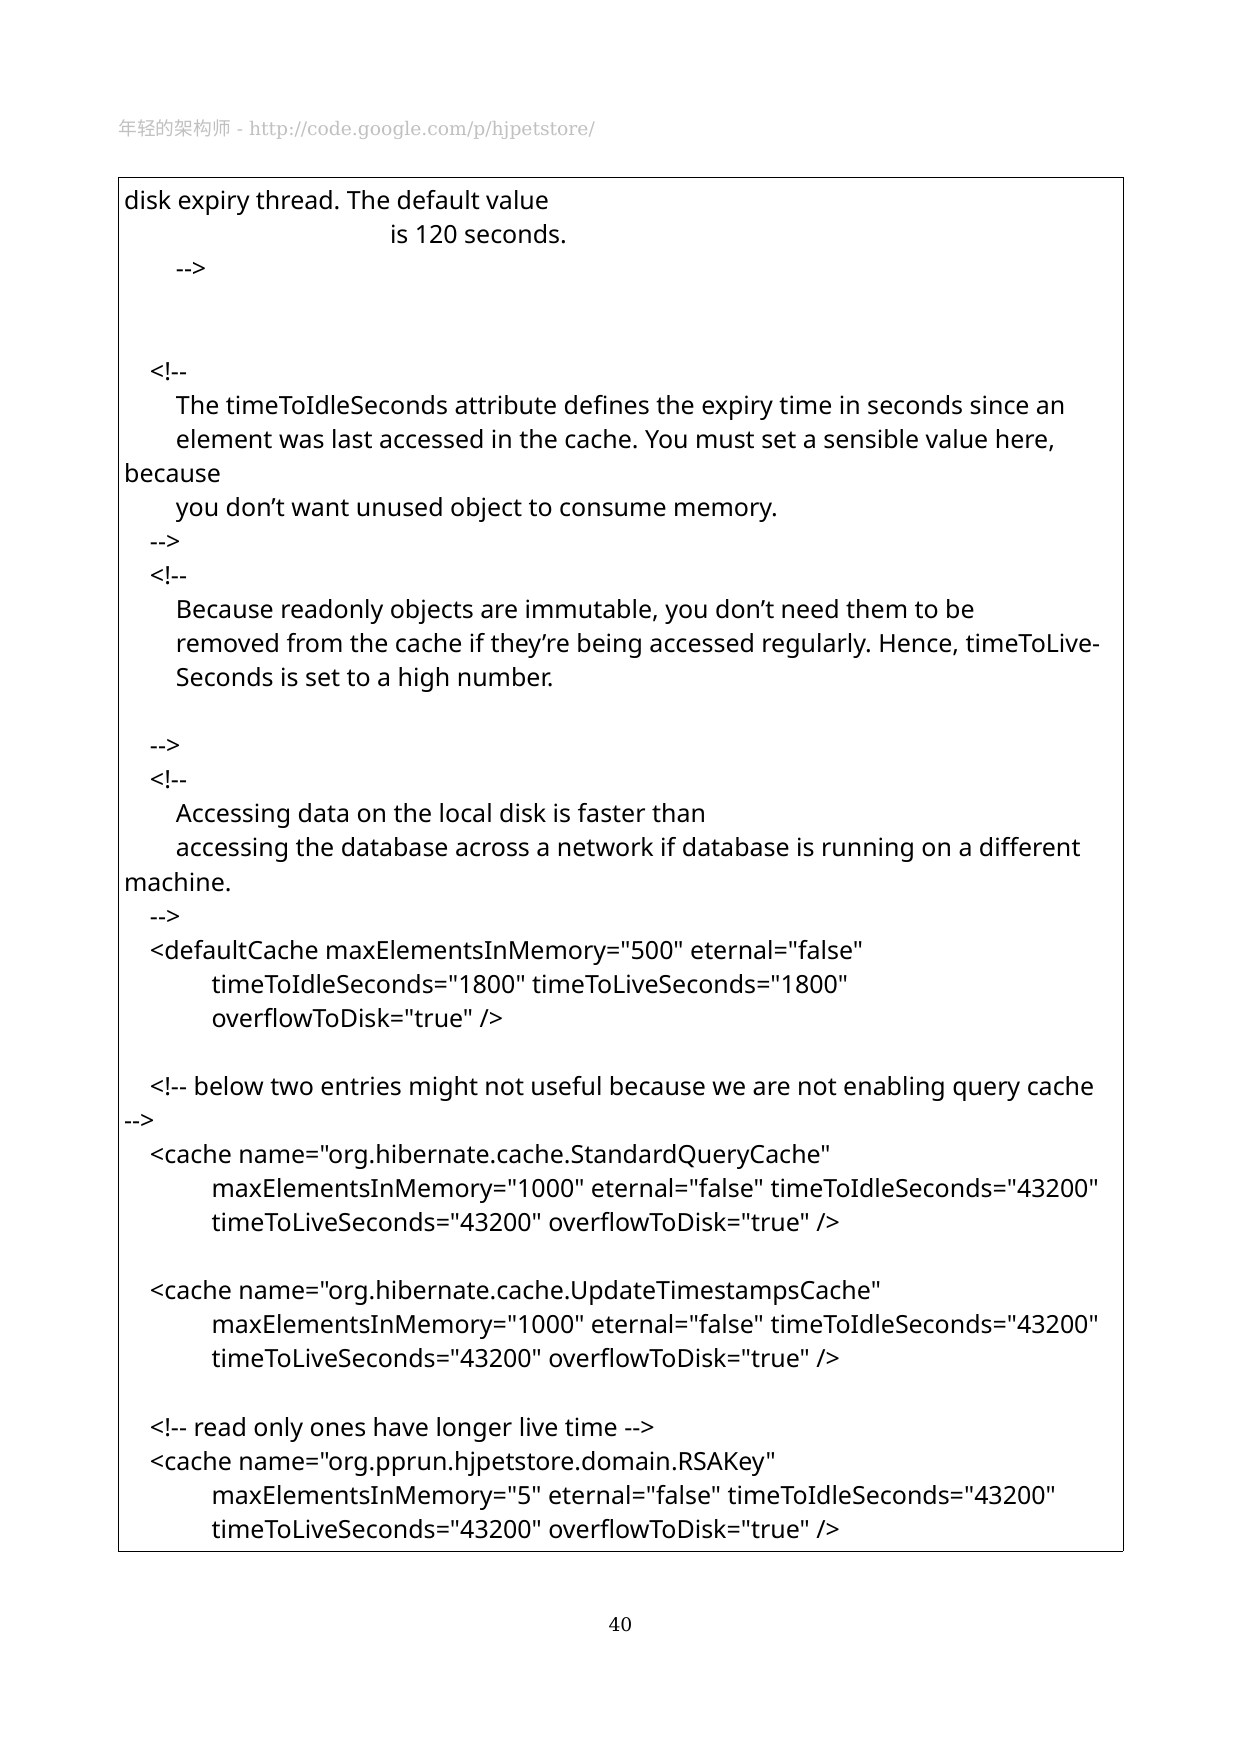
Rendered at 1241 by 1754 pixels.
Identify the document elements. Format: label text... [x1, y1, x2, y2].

table_cell disk expiry thread. The default value is 120 seconds. --> <!-- The timeToIdleSeconds attribute defines the expiry time in seconds since an element was last accessed in the cache. You must set a sensible value here, because you don’t want unused object to consume memory. --> <!-- Because readonly objects are immutable, you don’t need them to be removed from the cache if they’re being accessed regularly. Hence, timeToLive- Seconds is set to a high number. --> <!-- Accessing data on the local disk is faster than accessing the database across a network if database is running on a different machine. --> <defaultCache maxElementsInMemory="500" eternal="false" timeToIdleSeconds="1800" timeToLiveSeconds="1800" overflowToDisk="true" /> <!-- below two entries might not useful because we are not enabling query cache --> <cache name="org.hibernate.cache.StandardQueryCache" maxElementsInMemory="1000" eternal="false" timeToIdleSeconds="43200" timeToLiveSeconds="43200" overflowToDisk="true" /> <cache name="org.hibernate.cache.UpdateTimestampsCache" maxElementsInMemory="1000" eternal="false" timeToIdleSeconds="43200" timeToLiveSeconds="43200" overflowToDisk="true" /> <!-- read only ones have longer live time --> <cache name="org.pprun.hjpetstore.domain.RSAKey" maxElementsInMemory="5" eternal="false" timeToIdleSeconds="43200" timeToLiveSeconds="43200" overflowToDisk="true" /> [119, 178, 1123, 1551]
